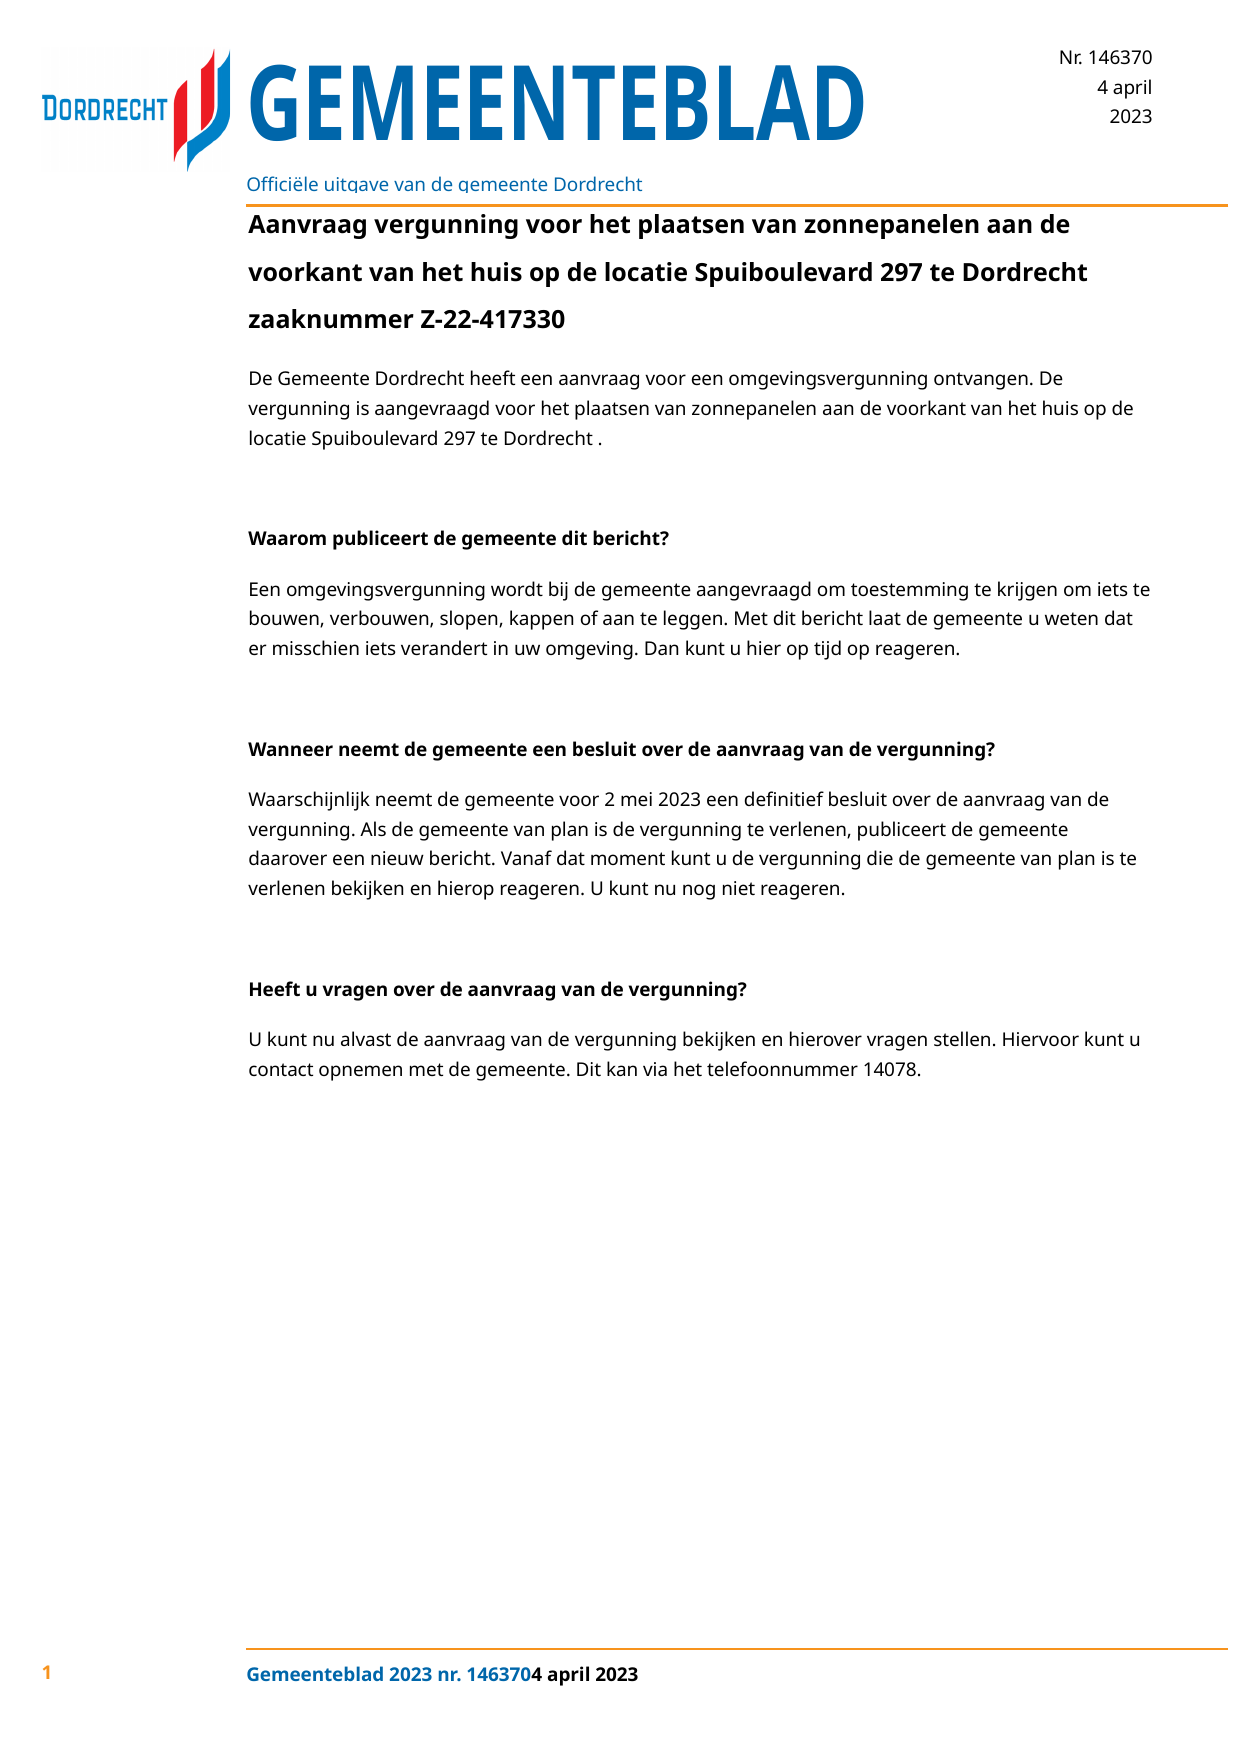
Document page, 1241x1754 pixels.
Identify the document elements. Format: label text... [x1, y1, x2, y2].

text Waarschijnlijk neemt de gemeente voor 2 mei 2023 een definitief besluit over de aanvraag van de vergunning. Als de gemeente van plan is de vergunning te verlenen, publiceert de gemeente daarover een nieuw bericht. Vanaf dat moment kunt u de vergunning die de gemeente van plan is te verlenen bekijken en hierop reageren. U kunt nu nog niet reageren. [248, 786, 1152, 901]
text Een omgevingsvergunning wordt bij de gemeente aangevraagd om toestemming te krijgen om iets te bouwen, verbouwen, slopen, kappen of aan te leggen. Met dit bericht laat de gemeente u weten dat er misschien iets verandert in uw omgeving. Dan kunt u hier op tijd op reageren. [248, 576, 1152, 661]
text U kunt nu alvast de aanvraag van de vergunning bekijken en hierover vragen stellen. Hiervoor kunt u contact opnemen met de gemeente. Dit kan via het telefoonnummer 14078. [248, 1026, 1152, 1082]
text Heeft u vragen over de aanvraag van de vergunning? [248, 976, 1152, 1002]
text Aanvraag vergunning voor het plaatsen van zonnepanelen aan de voorkant van het huis op de locatie Spuiboulevard 297 te Dordrecht zaaknummer Z-22-417330 [248, 207, 1152, 336]
text Waarom publiceert de gemeente dit bericht? [248, 526, 1152, 551]
text De Gemeente Dordrecht heeft een aanvraag voor een omgevingsvergunning ontvangen. De vergunning is aangevraagd voor het plaatsen van zonnepanelen aan de voorkant van het huis op de locatie Spuiboulevard 297 te Dordrecht . [248, 366, 1152, 450]
picture [41, 47, 231, 172]
text Wanneer neemt de gemeente een besluit over de aanvraag van de vergunning? [248, 736, 1152, 762]
